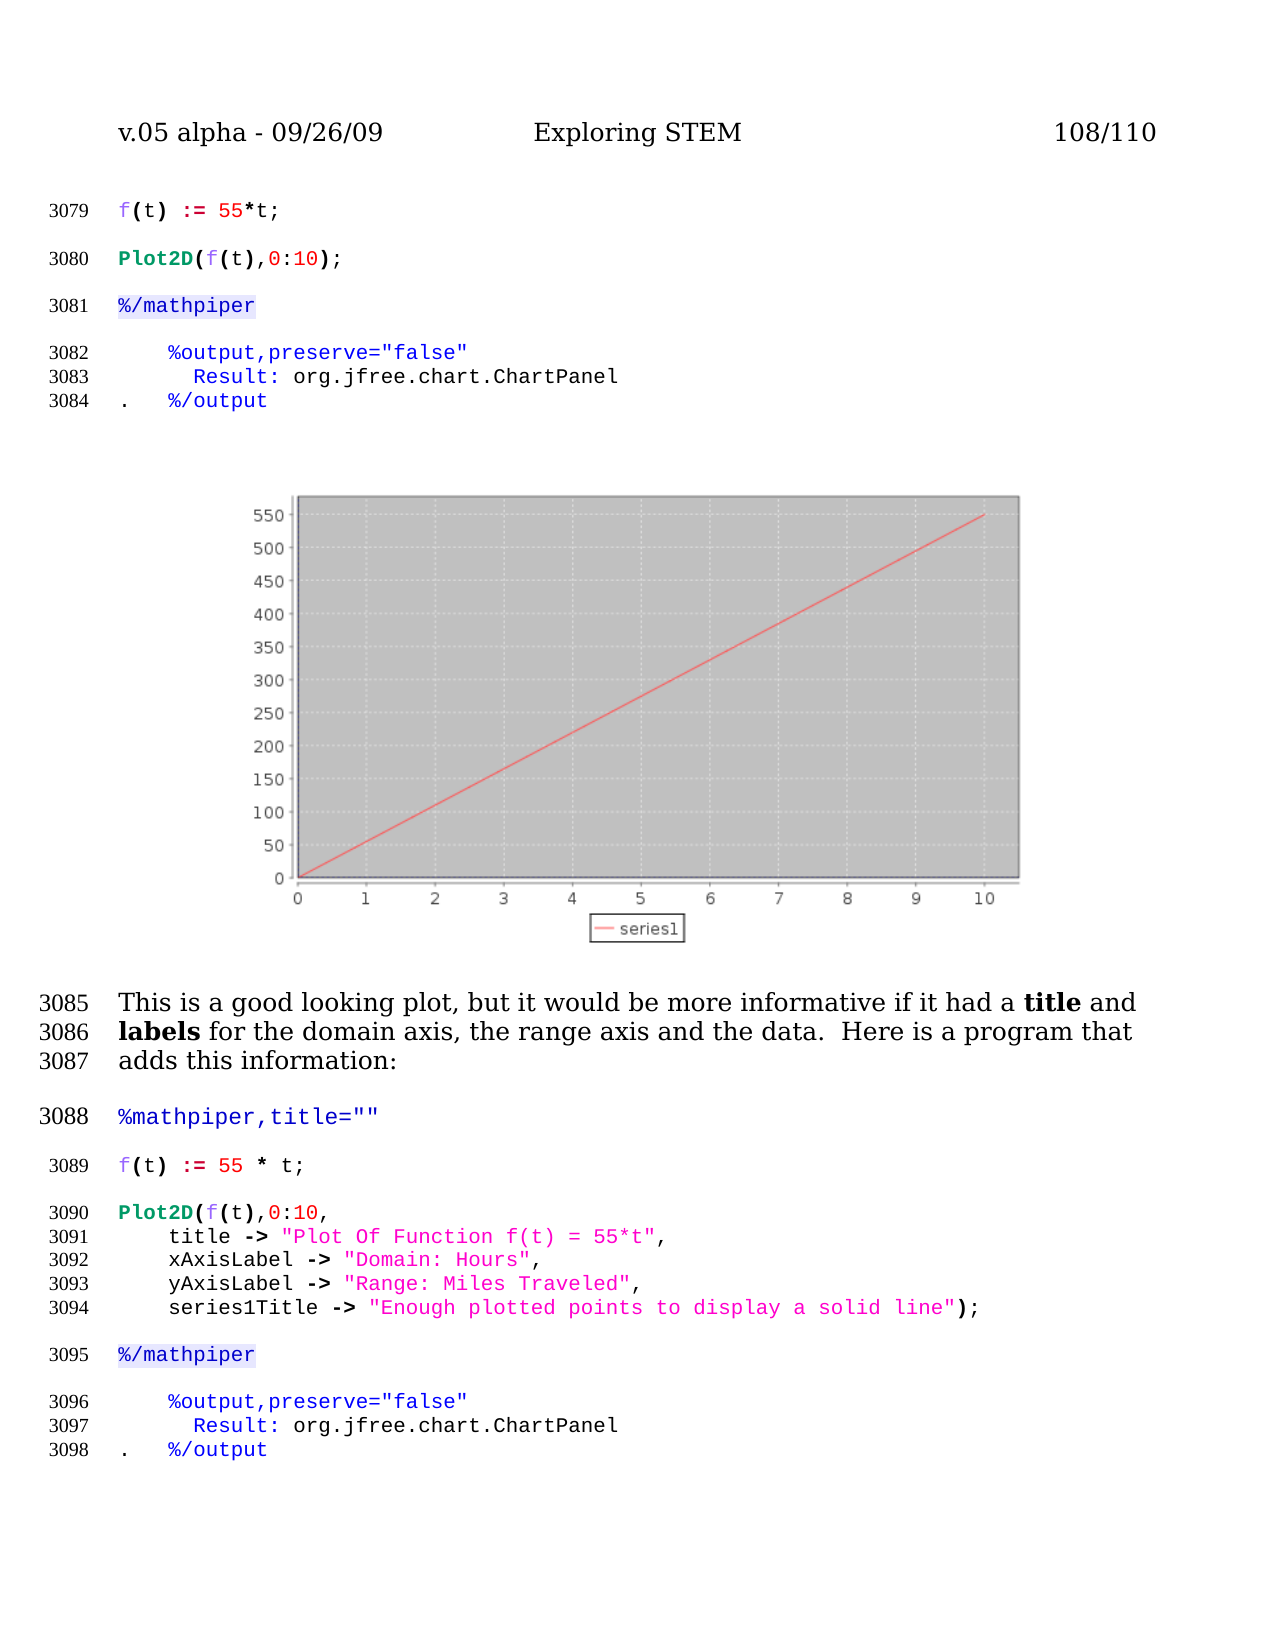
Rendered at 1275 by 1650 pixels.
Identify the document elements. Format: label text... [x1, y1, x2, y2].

picture [240, 486, 1035, 944]
text %mathpiper,title="" [118, 1105, 1157, 1131]
text Plot2D(f(t),0:10); [118, 248, 1157, 271]
text . %/output [118, 389, 1157, 413]
text title -> "Plot Of Function f(t) = 55*t", [118, 1226, 1157, 1249]
text %output,preserve="false" [118, 1391, 1157, 1415]
text %/mathpiper [118, 295, 1157, 319]
text Result: org.jfree.chart.ChartPanel [118, 1415, 1157, 1439]
text %output,preserve="false" [118, 342, 1157, 366]
text This is a good looking plot, but it would be more informative if it had a title and labels for the domain axis, the range axis and the data. Here is a program that adds this information: [118, 988, 1157, 1076]
text f(t) := 55 * t; [118, 1155, 1157, 1178]
text f(t) := 55*t; [118, 200, 1157, 224]
text . %/output [118, 1439, 1157, 1462]
text Result: org.jfree.chart.ChartPanel [118, 366, 1157, 389]
text yAxisLabel -> "Range: Miles Traveled", [118, 1273, 1157, 1297]
text series1Title -> "Enough plotted points to display a solid line"); [118, 1297, 1157, 1320]
text xAxisLabel -> "Domain: Hours", [118, 1249, 1157, 1273]
text Plot2D(f(t),0:10, [118, 1202, 1157, 1226]
text %/mathpiper [118, 1344, 1157, 1368]
